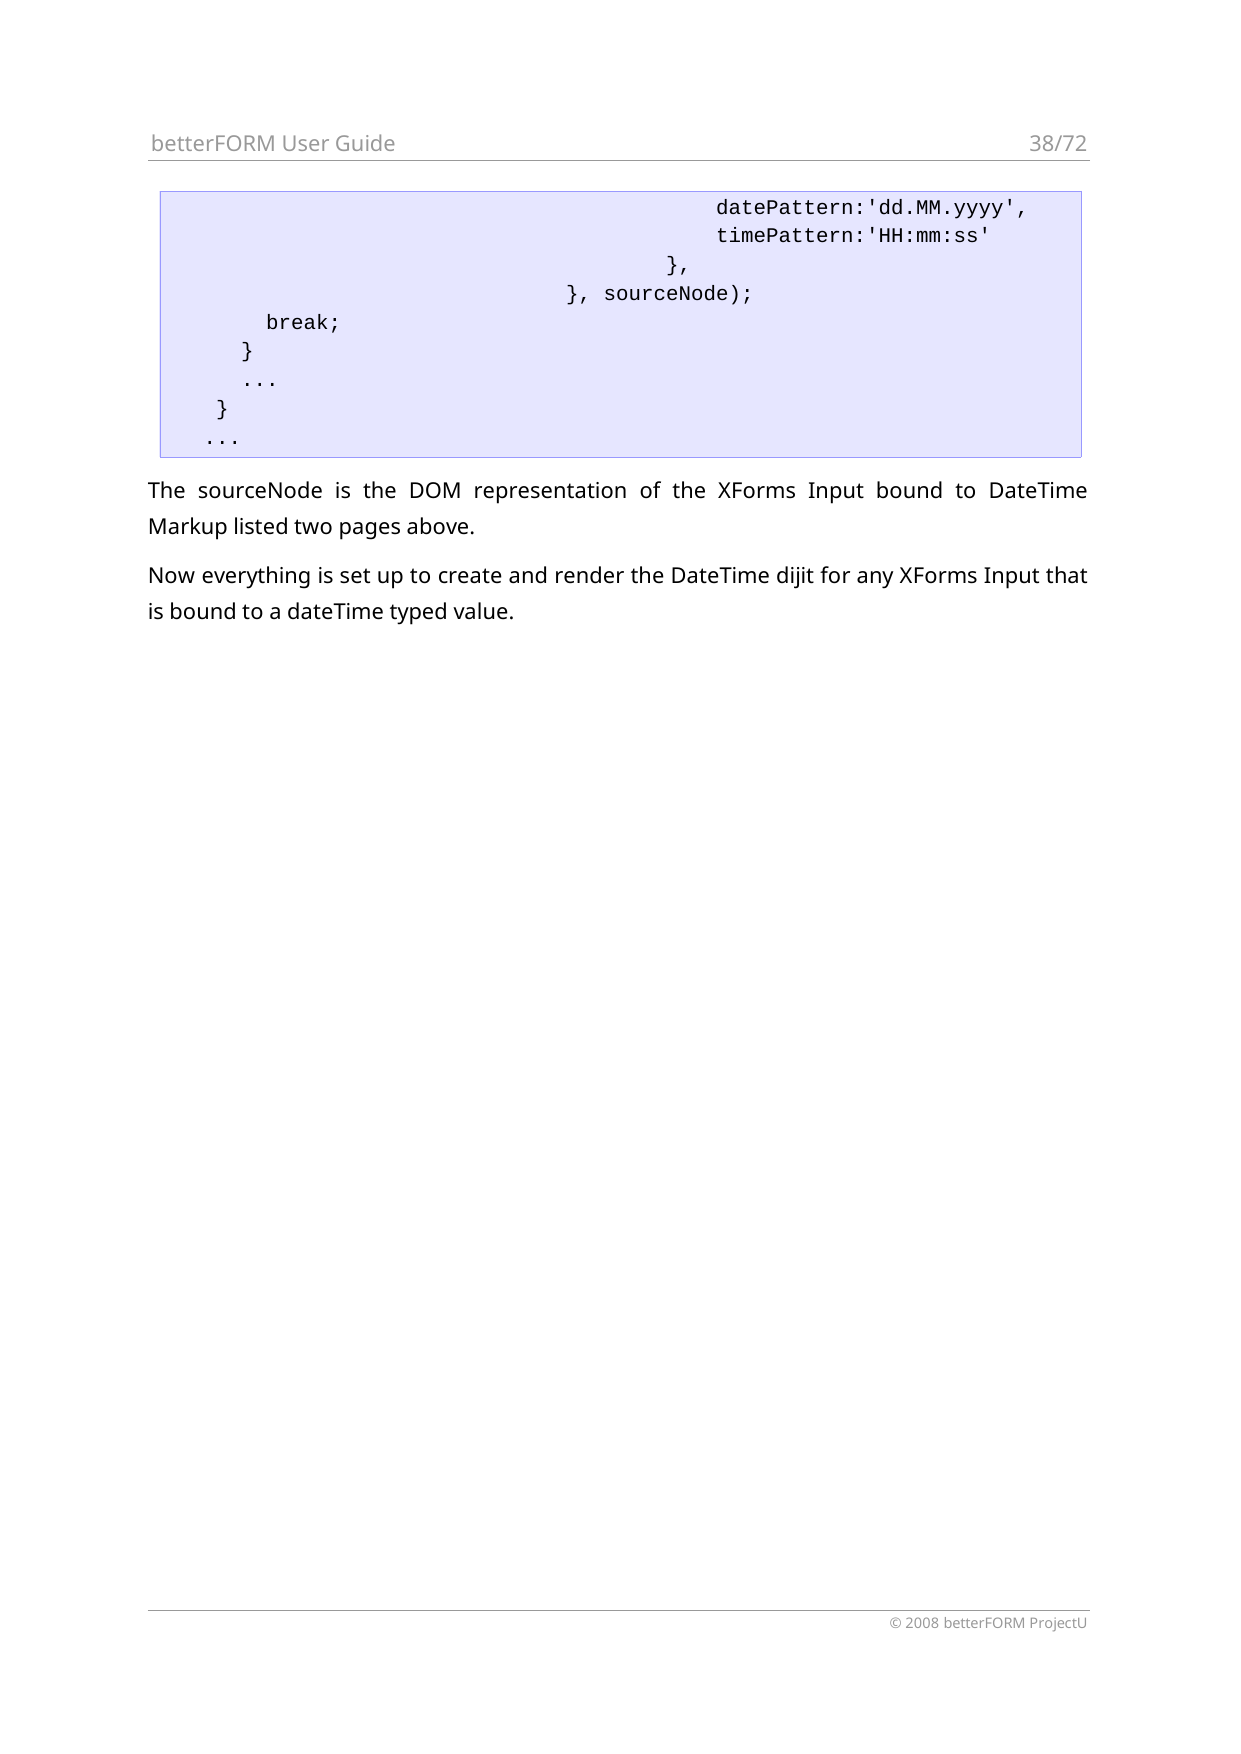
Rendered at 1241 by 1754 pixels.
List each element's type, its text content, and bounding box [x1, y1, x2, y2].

text The sourceNode is the DOM representation of the XForms Input bound to DateTime Markup listed two pages above. [148, 475, 1090, 541]
text Now everything is set up to create and render the DateTime dijit for any XForms Input that is bound to a dateTime typed value. [148, 559, 1090, 626]
text datePattern:'dd.MM.yyyy', timePattern:'HH:mm:ss' }, }, sourceNode); break; } ... } ... [161, 192, 1081, 457]
